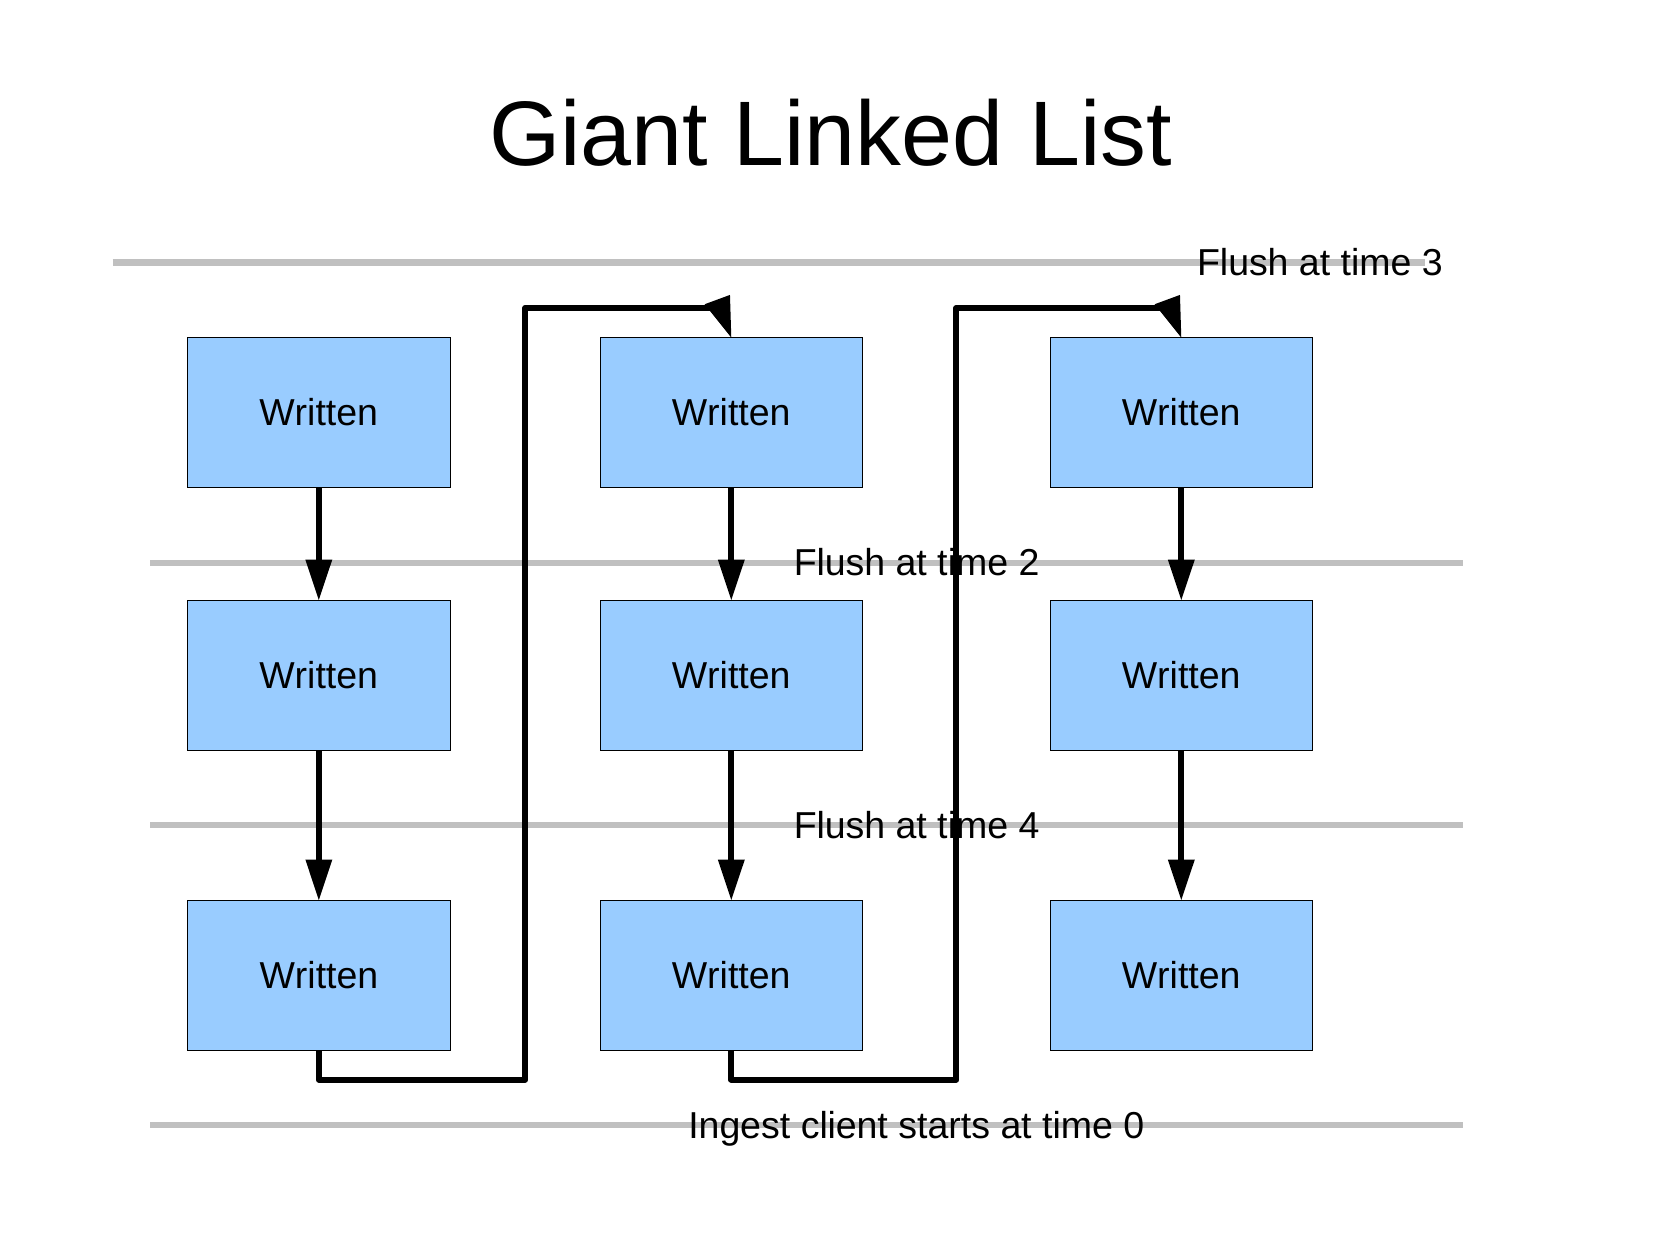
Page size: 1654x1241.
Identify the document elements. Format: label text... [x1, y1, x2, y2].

text_box Written [1050, 337, 1313, 488]
text_box Written [600, 900, 863, 1051]
title Giant Linked List [86, 37, 1576, 230]
text_box Written [1050, 900, 1313, 1051]
text_box Written [1050, 600, 1313, 751]
text_box Written [600, 600, 863, 751]
text_box Written [187, 337, 451, 488]
text_box Written [600, 337, 863, 488]
text_box Written [187, 900, 451, 1051]
text_box Written [187, 600, 451, 751]
